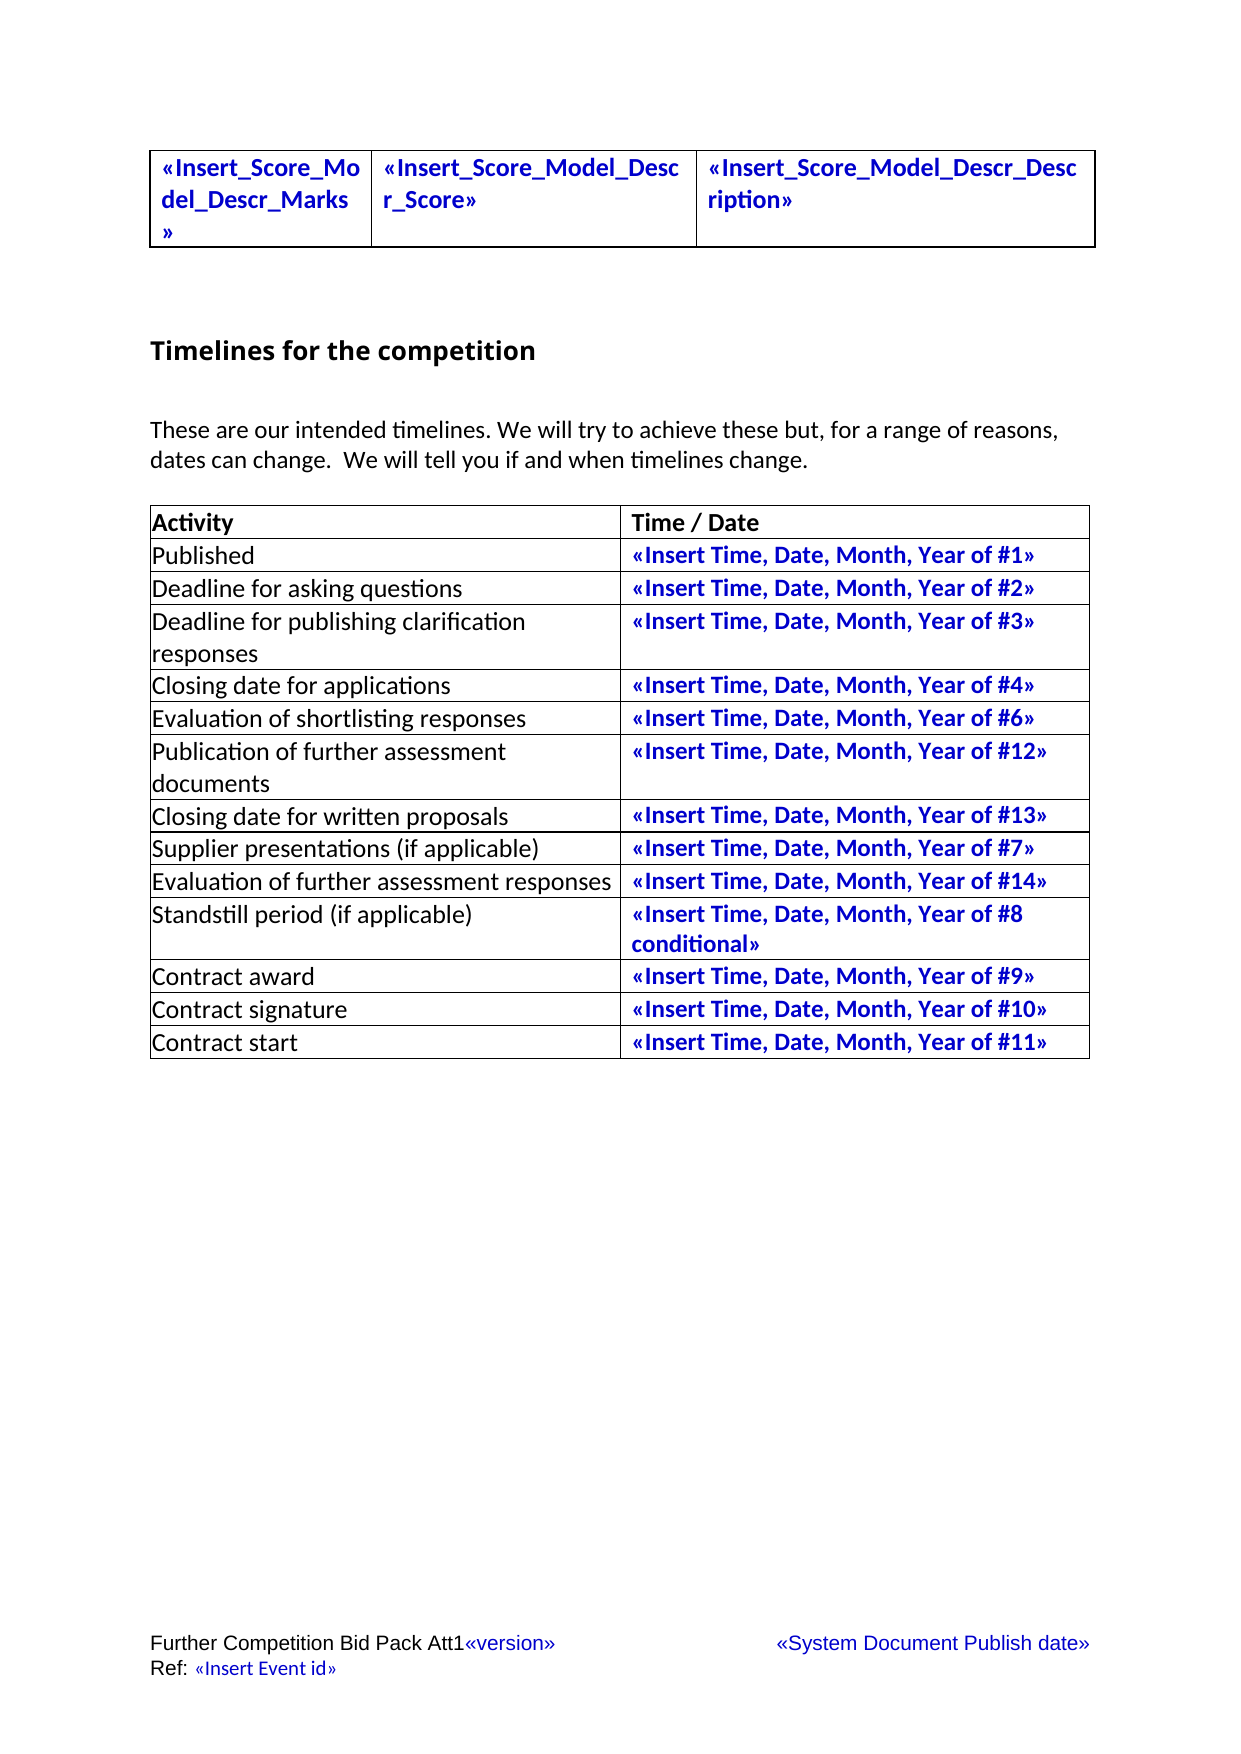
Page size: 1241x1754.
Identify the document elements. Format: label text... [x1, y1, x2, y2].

table_cell Standstill period (if applicable) [151, 898, 620, 959]
table_cell «Insert Time, Date, Month, Year of #3» [621, 605, 1089, 668]
table_cell «Insert Time, Date, Month, Year of #6» [621, 702, 1089, 734]
table_cell «Insert Time, Date, Month, Year of #7» [621, 833, 1089, 864]
table_cell «Insert_Score_Model_Descr_Score» [372, 151, 696, 246]
table_cell «Insert Time, Date, Month, Year of #12» [621, 735, 1089, 799]
table_header Activity [151, 506, 620, 538]
table_cell Deadline for asking questions [151, 572, 620, 604]
table_cell «Insert Time, Date, Month, Year of #4» [621, 670, 1089, 701]
table_cell «Insert_Score_Model_Descr_Description» [697, 151, 1094, 246]
table_cell Closing date for applications [151, 670, 620, 701]
table_cell «Insert Time, Date, Month, Year of #10» [621, 993, 1089, 1025]
table_cell «Insert_Score_Model_Descr_Marks» [151, 151, 371, 246]
table_cell «Insert Time, Date, Month, Year of #11» [621, 1026, 1089, 1058]
table_cell «Insert Time, Date, Month, Year of #2» [621, 572, 1089, 604]
table_cell Publication of further assessment documents [151, 735, 620, 799]
table_cell Contract award [151, 960, 620, 992]
table_cell Evaluation of shortlisting responses [151, 702, 620, 734]
table_cell Deadline for publishing clarification responses [151, 605, 620, 668]
table_header Time / Date [621, 506, 1089, 538]
table_cell «Insert Time, Date, Month, Year of #1» [621, 539, 1089, 571]
table_cell Closing date for written proposals [151, 800, 620, 831]
table_cell «Insert Time, Date, Month, Year of #9» [621, 960, 1089, 992]
table_cell «Insert Time, Date, Month, Year of #8 conditional» [621, 898, 1089, 959]
subtitle Timelines for the competition [150, 333, 1090, 414]
table_cell «Insert Time, Date, Month, Year of #14» [621, 865, 1089, 897]
table_cell «Insert Time, Date, Month, Year of #13» [621, 800, 1089, 831]
table_cell Evaluation of further assessment responses [151, 865, 620, 897]
text These are our intended timelines. We will try to achieve these but, for a range of reasons, dates can change. We will tell you if and when timelines change. [150, 414, 1090, 505]
table_cell Supplier presentations (if applicable) [151, 833, 620, 864]
table_cell Contract signature [151, 993, 620, 1025]
table_cell Published [151, 539, 620, 571]
table_cell Contract start [151, 1026, 620, 1058]
